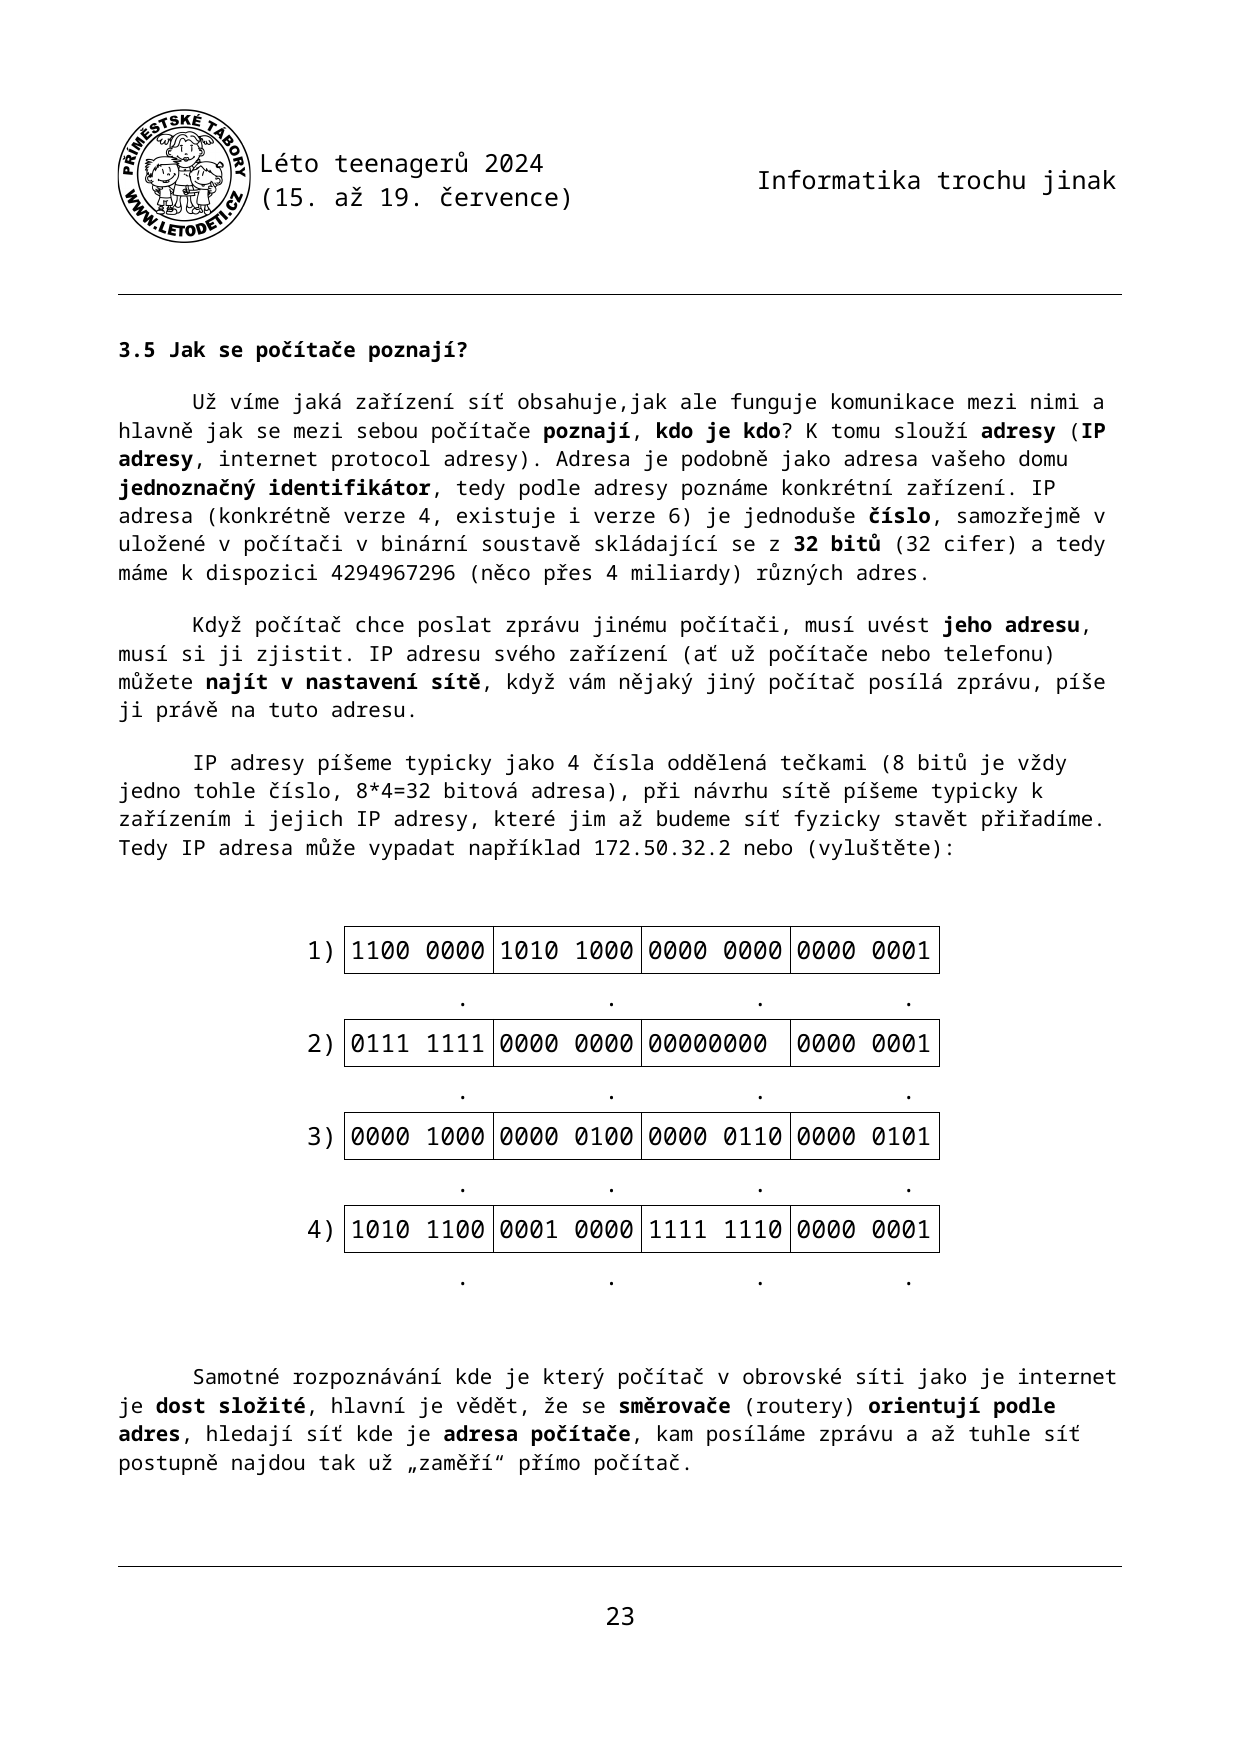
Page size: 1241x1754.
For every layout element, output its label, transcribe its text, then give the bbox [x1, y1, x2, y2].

text Už víme jaká zařízení síť obsahuje,jak ale funguje komunikace mezi nimi a hlavně jak se mezi sebou počítače poznají, kdo je kdo? K tomu slouží adresy (IP adresy, internet protocol adresy). Adresa je podobně jako adresa vašeho domu jednoznačný identifikátor, tedy podle adresy poznáme konkrétní zařízení. IP adresa (konkrétně verze 4, existuje i verze 6) je jednoduše číslo, samozřejmě v uložené v počítači v binární soustavě skládající se z 32 bitů (32 cifer) a tedy máme k dispozici 4294967296 (něco přes 4 miliardy) různých adres. [118, 387, 1122, 586]
table_cell [301, 973, 344, 1019]
table_cell [301, 1159, 344, 1205]
text Když počítač chce poslat zprávu jinému počítači, musí uvést jeho adresu, musí si ji zjistit. IP adresu svého zařízení (ať už počítače nebo telefonu) můžete najít v nastavení sítě, když vám nějaký jiný počítač posílá zprávu, píše ji právě na tuto adresu. [118, 610, 1122, 724]
picture [117, 107, 251, 243]
table_header 1100 0000 [345, 927, 493, 972]
table_cell 0111 1111 [345, 1020, 493, 1066]
table_cell 0000 0001 [791, 1206, 939, 1252]
table_cell 1010 1100 [345, 1206, 493, 1252]
table_cell 0001 0000 [494, 1206, 641, 1252]
table_cell 00000000 [642, 1020, 790, 1066]
text Samotné rozpoznávání kde je který počítač v obrovské síti jako je internet je dost složité, hlavní je vědět, že se směrovače (routery) orientují podle adres, hledají síť kde je adresa počítače, kam posíláme zprávu a až tuhle síť postupně najdou tak už „zaměří“ přímo počítač. [118, 1362, 1122, 1476]
text 3.5 Jak se počítače poznají? [118, 335, 1122, 364]
table_cell 3) [301, 1112, 344, 1159]
table_cell . [493, 1253, 642, 1298]
table_cell . [345, 1160, 493, 1205]
table_header 0000 0000 [642, 927, 790, 972]
table_header 0000 0001 [791, 927, 939, 972]
table_cell . [493, 1067, 642, 1112]
table_cell . [642, 1253, 791, 1298]
table_cell 0000 0100 [494, 1113, 641, 1159]
table_cell . [345, 1067, 493, 1112]
table_cell . [791, 974, 939, 1019]
table_cell 0000 0000 [494, 1020, 641, 1066]
table_cell 2) [301, 1019, 344, 1066]
table_cell . [493, 974, 642, 1019]
table_cell 0000 0101 [791, 1113, 939, 1159]
table_header 1) [301, 926, 344, 972]
table_cell [301, 1066, 344, 1112]
table_cell . [642, 1160, 791, 1205]
table_cell . [791, 1067, 939, 1112]
table_cell 0000 0110 [642, 1113, 790, 1159]
table_cell . [493, 1160, 642, 1205]
table_cell [301, 1252, 344, 1298]
table_cell . [345, 974, 493, 1019]
table_cell . [791, 1253, 939, 1298]
table_cell . [345, 1253, 493, 1298]
table_header 1010 1000 [494, 927, 641, 972]
table_cell 1111 1110 [642, 1206, 790, 1252]
table_cell . [642, 1067, 791, 1112]
text IP adresy píšeme typicky jako 4 čísla oddělená tečkami (8 bitů je vždy jedno tohle číslo, 8*4=32 bitová adresa), při návrhu sítě píšeme typicky k zařízením i jejich IP adresy, které jim až budeme síť fyzicky stavět přiřadíme. Tedy IP adresa může vypadat například 172.50.32.2 nebo (vyluštěte): [118, 748, 1122, 861]
table_cell 0000 1000 [345, 1113, 493, 1159]
table_cell 0000 0001 [791, 1020, 939, 1066]
table_cell . [791, 1160, 939, 1205]
table_cell 4) [301, 1205, 344, 1252]
table_cell . [642, 974, 791, 1019]
